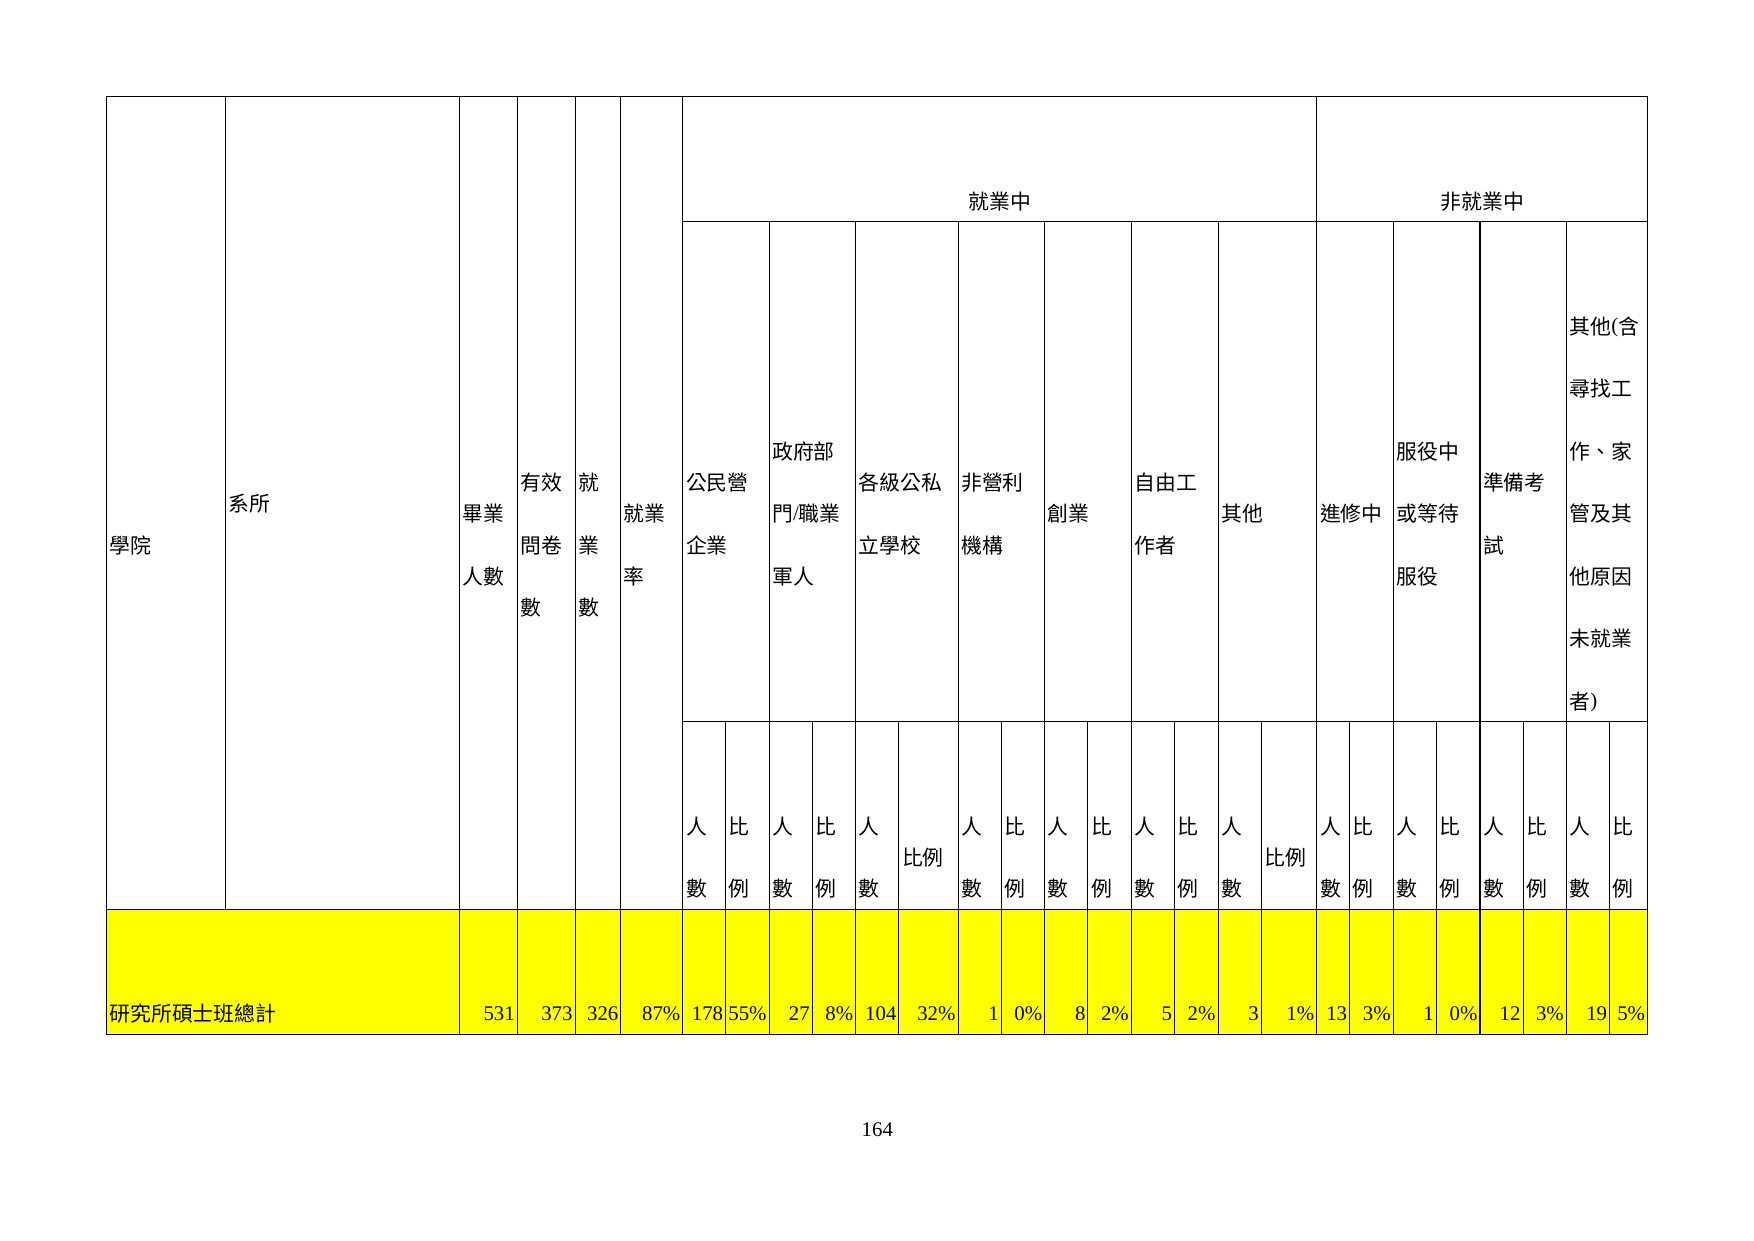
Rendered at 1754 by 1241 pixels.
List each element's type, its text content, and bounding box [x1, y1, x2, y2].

table_cell 人數 [1045, 722, 1087, 908]
table_cell 政府部門/職業軍人 [770, 222, 855, 721]
table_cell 人數 [1481, 722, 1523, 908]
table_cell 公民營企業 [683, 222, 769, 721]
table_cell 178 [683, 910, 725, 1033]
table_cell 比例 [1524, 722, 1566, 908]
table_cell 比例 [1437, 722, 1479, 908]
table_cell 比例 [1002, 722, 1044, 908]
table_cell 人數 [1317, 722, 1349, 908]
table_cell 3% [1350, 910, 1393, 1033]
table_cell 32% [899, 910, 958, 1033]
table_cell 比例 [1262, 722, 1316, 908]
table_header 學院 [107, 97, 225, 908]
table_cell 比例 [1350, 722, 1393, 908]
table_cell 人數 [770, 722, 812, 908]
table_cell 其他 [1219, 222, 1316, 721]
table_cell 3 [1219, 910, 1261, 1033]
table_cell 1 [1394, 910, 1436, 1033]
table_cell 104 [856, 910, 898, 1033]
table_header 系所 [226, 97, 459, 908]
table_cell 19 [1567, 910, 1609, 1033]
table_cell 8% [813, 910, 855, 1033]
table_cell 3% [1524, 910, 1566, 1033]
table_cell 人數 [1219, 722, 1261, 908]
table_cell 8 [1045, 910, 1087, 1033]
table_cell 非營利機構 [959, 222, 1044, 721]
table_cell 2% [1088, 910, 1131, 1033]
table_cell 比例 [899, 722, 958, 908]
table_header 非就業中 [1317, 97, 1647, 221]
table_header 就業率 [621, 97, 682, 908]
table_cell 0% [1437, 910, 1479, 1033]
table_cell 531 [460, 910, 517, 1033]
table_cell 準備考試 [1481, 222, 1566, 721]
table_cell 各級公私立學校 [856, 222, 958, 721]
table_cell 其他(含尋找工作、家管及其他原因未就業者) [1567, 222, 1647, 721]
table_cell 87% [621, 910, 682, 1033]
table_cell 12 [1481, 910, 1523, 1033]
table_cell 2% [1175, 910, 1218, 1033]
table_cell 比例 [726, 722, 769, 908]
table_cell 373 [518, 910, 575, 1033]
table_cell 1 [959, 910, 1001, 1033]
table_header 就業中 [683, 97, 1316, 221]
table_cell 自由工作者 [1132, 222, 1218, 721]
table_cell 326 [576, 910, 620, 1033]
table_header 有效問卷數 [518, 97, 575, 908]
table_cell 比例 [1175, 722, 1218, 908]
table_cell 比例 [1610, 722, 1647, 908]
table_cell 研究所碩士班總計 [107, 910, 459, 1033]
table_cell 進修中 [1317, 222, 1393, 721]
table_cell 人數 [1567, 722, 1609, 908]
table_cell 27 [770, 910, 812, 1033]
table_cell 1% [1262, 910, 1316, 1033]
table_cell 人數 [1394, 722, 1436, 908]
table_cell 服役中或等待服役 [1394, 222, 1479, 721]
table_cell 人數 [683, 722, 725, 908]
table_cell 人數 [1132, 722, 1174, 908]
table_cell 比例 [813, 722, 855, 908]
table_cell 5% [1610, 910, 1647, 1033]
table_cell 人數 [856, 722, 898, 908]
table_cell 5 [1132, 910, 1174, 1033]
table_header 就業數 [576, 97, 620, 908]
table_cell 0% [1002, 910, 1044, 1033]
table_cell 13 [1317, 910, 1349, 1033]
table_cell 55% [726, 910, 769, 1033]
table_cell 人數 [959, 722, 1001, 908]
table_cell 比例 [1088, 722, 1131, 908]
table_cell 創業 [1045, 222, 1131, 721]
table_header 畢業人數 [460, 97, 517, 908]
